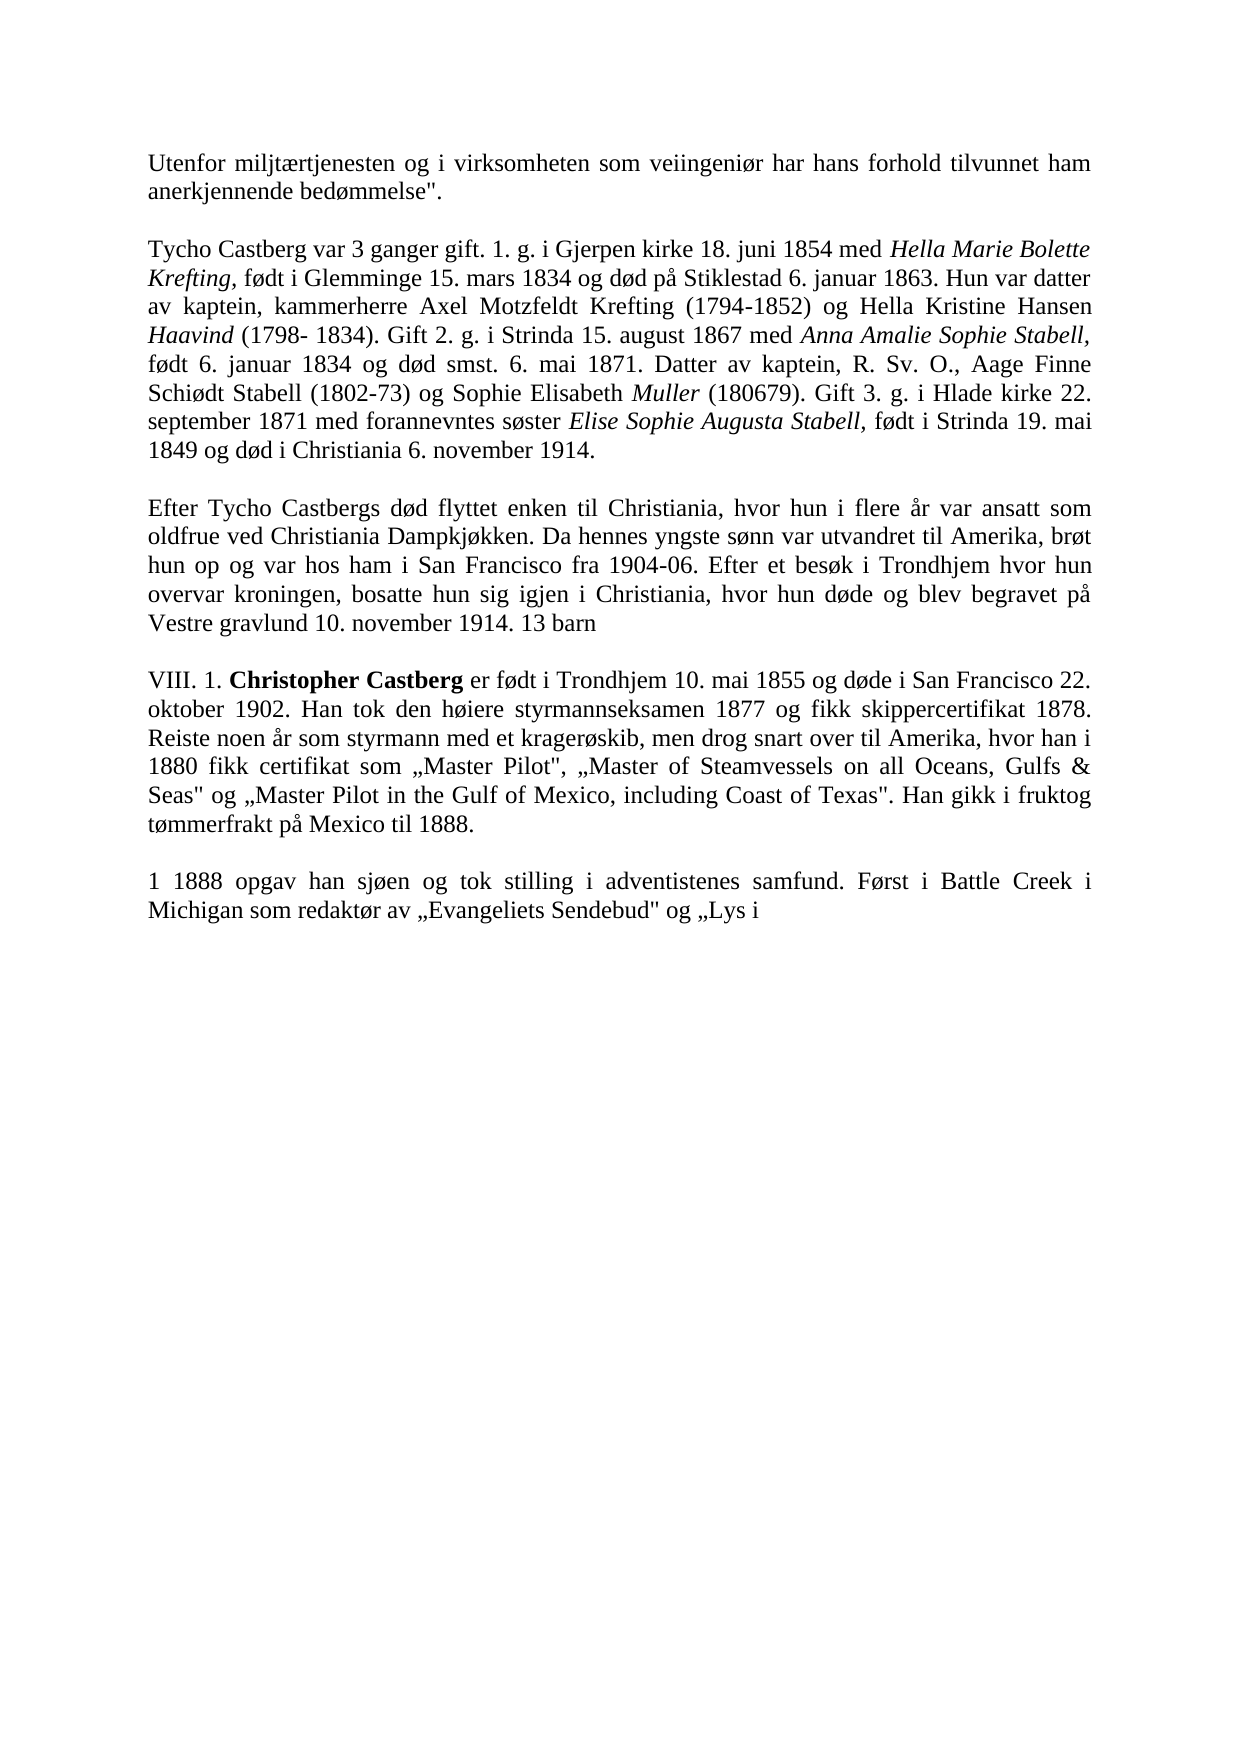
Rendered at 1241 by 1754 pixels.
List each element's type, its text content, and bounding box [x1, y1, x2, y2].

text VIII. 1. Christopher Castberg er født i Trondhjem 10. mai 1855 og døde i San Francisco 22. oktober 1902. Han tok den høiere styrmannseksamen 1877 og fikk skippercertifikat 1878. Reiste noen år som styrmann med et kragerøskib, men drog snart over til Amerika, hvor han i 1880 fikk certifikat som „Master Pilot", „Master of Steamvessels on all Oceans, Gulfs & Seas" og „Master Pilot in the Gulf of Mexico, including Coast of Texas". Han gikk i fruktog tømmerfrakt på Mexico til 1888. [148, 665, 1093, 838]
text Efter Tycho Castbergs død flyttet enken til Christiania, hvor hun i flere år var ansatt som oldfrue ved Christiania Dampkjøkken. Da hennes yngste sønn var utvandret til Amerika, brøt hun op og var hos ham i San Francisco fra 1904‑06. Efter et besøk i Trondhjem hvor hun overvar kroningen, bosatte hun sig igjen i Christiania, hvor hun døde og blev begravet på Vestre gravlund 10. november 1914. 13 barn [148, 493, 1093, 636]
text Tycho Castberg var 3 ganger gift. 1. g. i Gjerpen kirke 18. juni 1854 med Hella Marie Bolette Krefting, født i Glemminge 15. mars 1834 og død på Stiklestad 6. januar 1863. Hun var datter av kaptein, kammerherre Axel Motzfeldt Krefting (1794‑1852) og Hella Kristine Hansen Haavind (1798‑ 1834). Gift 2. g. i Strinda 15. august 1867 med Anna Amalie Sophie Stabell, født 6. januar 1834 og død smst. 6. mai 1871. Datter av kaptein, R. Sv. O., Aage Finne Schiødt Stabell (1802‑73) og Sophie Elisabeth Muller (180679). Gift 3. g. i Hlade kirke 22. september 1871 med forannevntes søster Elise Sophie Augusta Stabell, født i Strinda 19. mai 1849 og død i Christiania 6. november 1914. [148, 234, 1093, 464]
text 1 1888 opgav han sjøen og tok stilling i adventistenes samfund. Først i Battle Creek i Michigan som redaktør av „Evangeliets Sendebud" og „Lys i [148, 866, 1093, 924]
text Utenfor miljtærtjenesten og i virksomheten som veiingeniør har hans forhold tilvunnet ham anerkjennende bedømmelse". [148, 148, 1093, 205]
